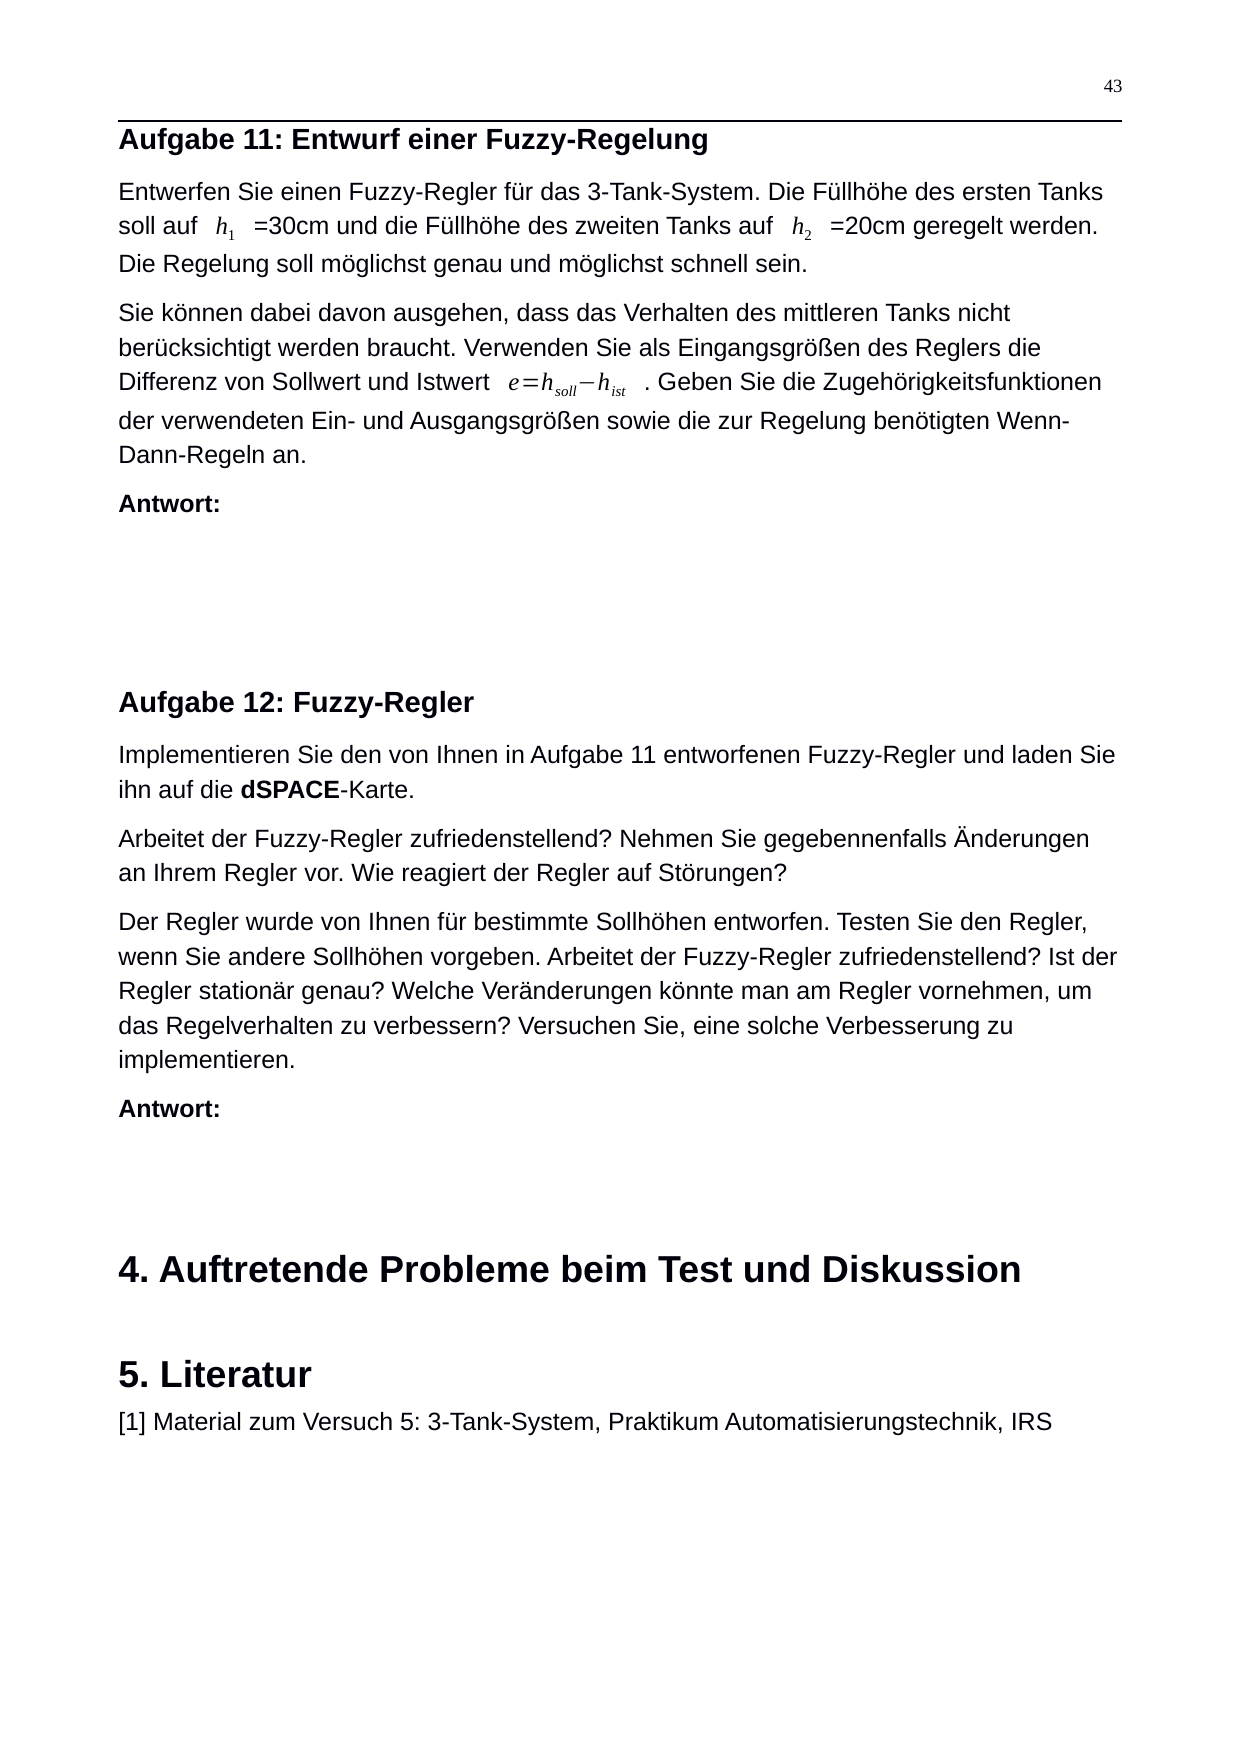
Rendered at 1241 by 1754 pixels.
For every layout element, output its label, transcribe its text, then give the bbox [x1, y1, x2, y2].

text Implementieren Sie den von Ihnen in Aufgabe 11 entworfenen Fuzzy-Regler und laden Sie ihn auf die dSPACE-Karte. [118, 740, 1122, 803]
text Arbeitet der Fuzzy-Regler zufriedenstellend? Nehmen Sie gegebennenfalls Änderungen an Ihrem Regler vor. Wie reagiert der Regler auf Störungen? [118, 824, 1122, 887]
text Antwort: [118, 1094, 1122, 1123]
text Aufgabe 12: Fuzzy-Regler [118, 686, 1122, 719]
text Entwerfen Sie einen Fuzzy-Regler für das 3-Tank-System. Die Füllhöhe des ersten Tanks soll auf=30cm und die Füllhöhe des zweiten Tanks auf=20cm geregelt werden. Die Regelung soll möglichst genau und möglichst schnell sein. [118, 177, 1122, 278]
title 4. Auftretende Probleme beim Test und Diskussion [118, 1248, 1122, 1291]
text Antwort: [118, 489, 1122, 518]
title 5. Literatur [118, 1352, 1122, 1395]
text Der Regler wurde von Ihnen für bestimmte Sollhöhen entworfen. Testen Sie den Regler, wenn Sie andere Sollhöhen vorgeben. Arbeitet der Fuzzy-Regler zufriedenstellend? Ist der Regler stationär genau? Welche Veränderungen könnte man am Regler vornehmen, um das Regelverhalten zu verbessern? Versuchen Sie, eine solche Verbesserung zu implementieren. [118, 907, 1122, 1074]
text [1] Material zum Versuch 5: 3-Tank-System, Praktikum Automatisierungstechnik, IRS [118, 1407, 1122, 1436]
text Sie können dabei davon ausgehen, dass das Verhalten des mittleren Tanks nicht berücksichtigt werden braucht. Verwenden Sie als Eingangsgrößen des Reglers die Differenz von Sollwert und Istwert. Geben Sie die Zugehörigkeitsfunktionen der verwendeten Ein- und Ausgangsgrößen sowie die zur Regelung benötigten Wenn-Dann-Regeln an. [118, 298, 1122, 469]
text Aufgabe 11: Entwurf einer Fuzzy-Regelung [118, 122, 1122, 155]
